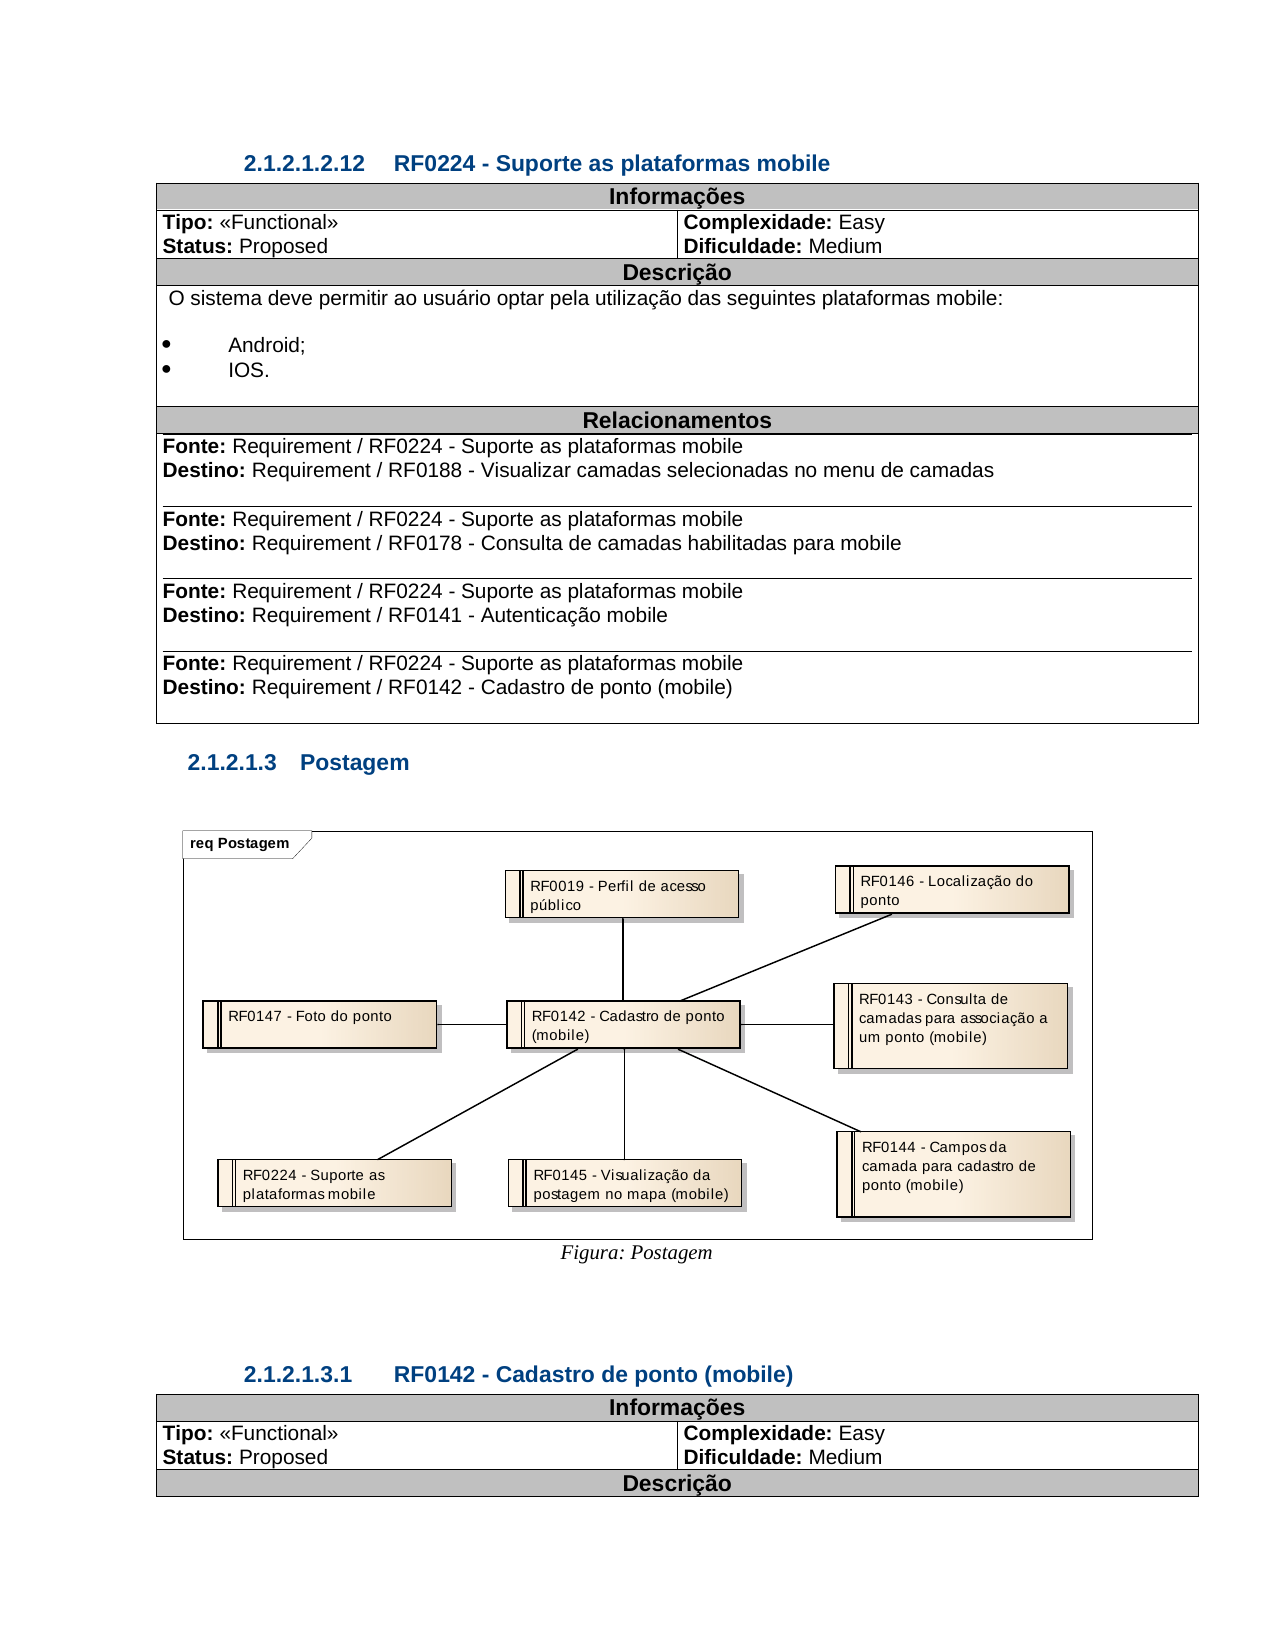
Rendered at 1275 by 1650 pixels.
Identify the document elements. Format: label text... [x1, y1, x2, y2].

list RF0142 - Cadastro de ponto (mobile) [244, 1361, 1125, 1387]
table_cell Descrição [157, 259, 1198, 285]
table_cell Complexidade: Easy Dificuldade: Medium [678, 1422, 1198, 1469]
table_cell O sistema deve permitir ao usuário optar pela utilização das seguintes plataformas mobile: Android; IOS. [157, 286, 1198, 406]
table_cell Fonte: Requirement / RF0224 - Suporte as plataformas mobile Destino: Requirement / RF0141 - Autenticação mobile [163, 579, 1192, 651]
table_cell Relacionamentos [157, 407, 1198, 433]
table_cell Fonte: Requirement / RF0224 - Suporte as plataformas mobile Destino: Requirement / RF0178 - Consulta de camadas habilitadas para mobile [163, 507, 1192, 578]
table_cell Fonte: Requirement / RF0224 - Suporte as plataformas mobile Destino: Requirement / RF0142 - Cadastro de ponto (mobile) [163, 652, 1192, 723]
table_header Informações [157, 1395, 1198, 1421]
table_header Informações [157, 184, 1198, 209]
table_cell Tipo: «Functional» Status: Proposed [157, 211, 677, 258]
list RF0224 - Suporte as plataformas mobile [244, 150, 1125, 176]
text Figura: Postagem [150, 1240, 1125, 1264]
table_cell Descrição [157, 1470, 1198, 1496]
table_cell [157, 434, 163, 723]
table_header Fonte: Requirement / RF0224 - Suporte as plataformas mobile Destino: Requirement / RF0188 - Visualizar camadas selecionadas no menu de camadas [163, 435, 1192, 506]
table_cell Complexidade: Easy Dificuldade: Medium [678, 211, 1198, 258]
table_cell [1192, 434, 1198, 723]
list Postagem [187, 749, 1125, 775]
table_cell Tipo: «Functional» Status: Proposed [157, 1422, 677, 1469]
